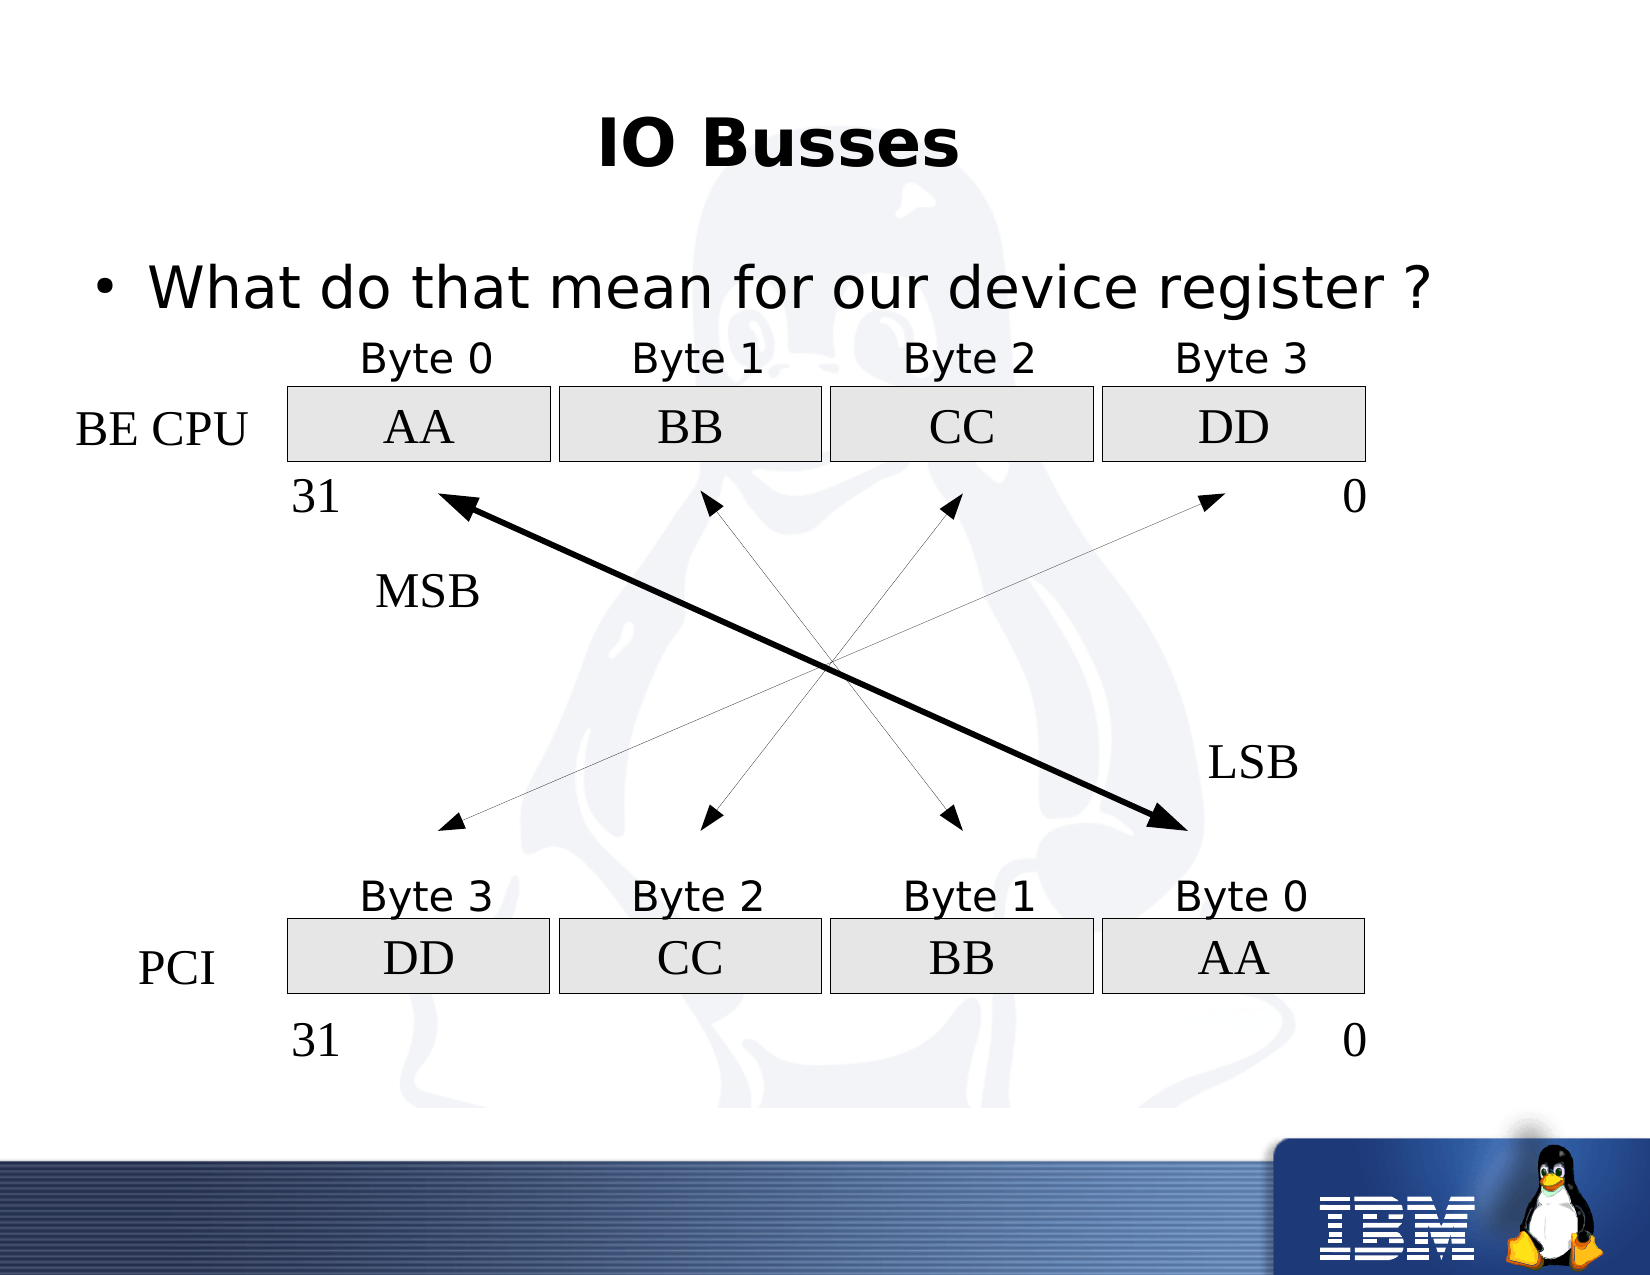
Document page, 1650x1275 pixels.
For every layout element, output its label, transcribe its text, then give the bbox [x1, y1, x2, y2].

text_box CC [559, 918, 822, 994]
text_box BB [830, 918, 1094, 994]
text_box 0 [1342, 463, 1368, 520]
text_box AA [287, 386, 551, 462]
text_box DD [287, 918, 550, 994]
text_box BE CPU [75, 396, 251, 453]
text_box DD [1102, 386, 1366, 462]
title IO Busses [76, 76, 1457, 211]
text_box Byte 2 [902, 331, 1039, 381]
text_box Byte 1 [631, 331, 767, 381]
text_box Byte 3 [359, 868, 495, 918]
text_box PCI [137, 935, 216, 991]
text_box Byte 3 [1174, 331, 1310, 381]
text_box MSB [375, 558, 481, 614]
text_box Byte 1 [902, 868, 1052, 918]
text_box 31 [291, 463, 401, 520]
text_box Byte 0 [359, 331, 495, 381]
text_box LSB [1207, 729, 1300, 786]
text_box Byte 0 [1174, 868, 1310, 918]
text_box Byte 2 [631, 868, 767, 918]
text_box AA [1102, 918, 1365, 994]
text_box 31 [290, 1007, 401, 1063]
text_box BB [559, 386, 822, 462]
text_box 0 [1342, 1007, 1368, 1063]
text_box CC [830, 386, 1094, 462]
list What do that mean for our device register ? [76, 253, 1457, 1147]
